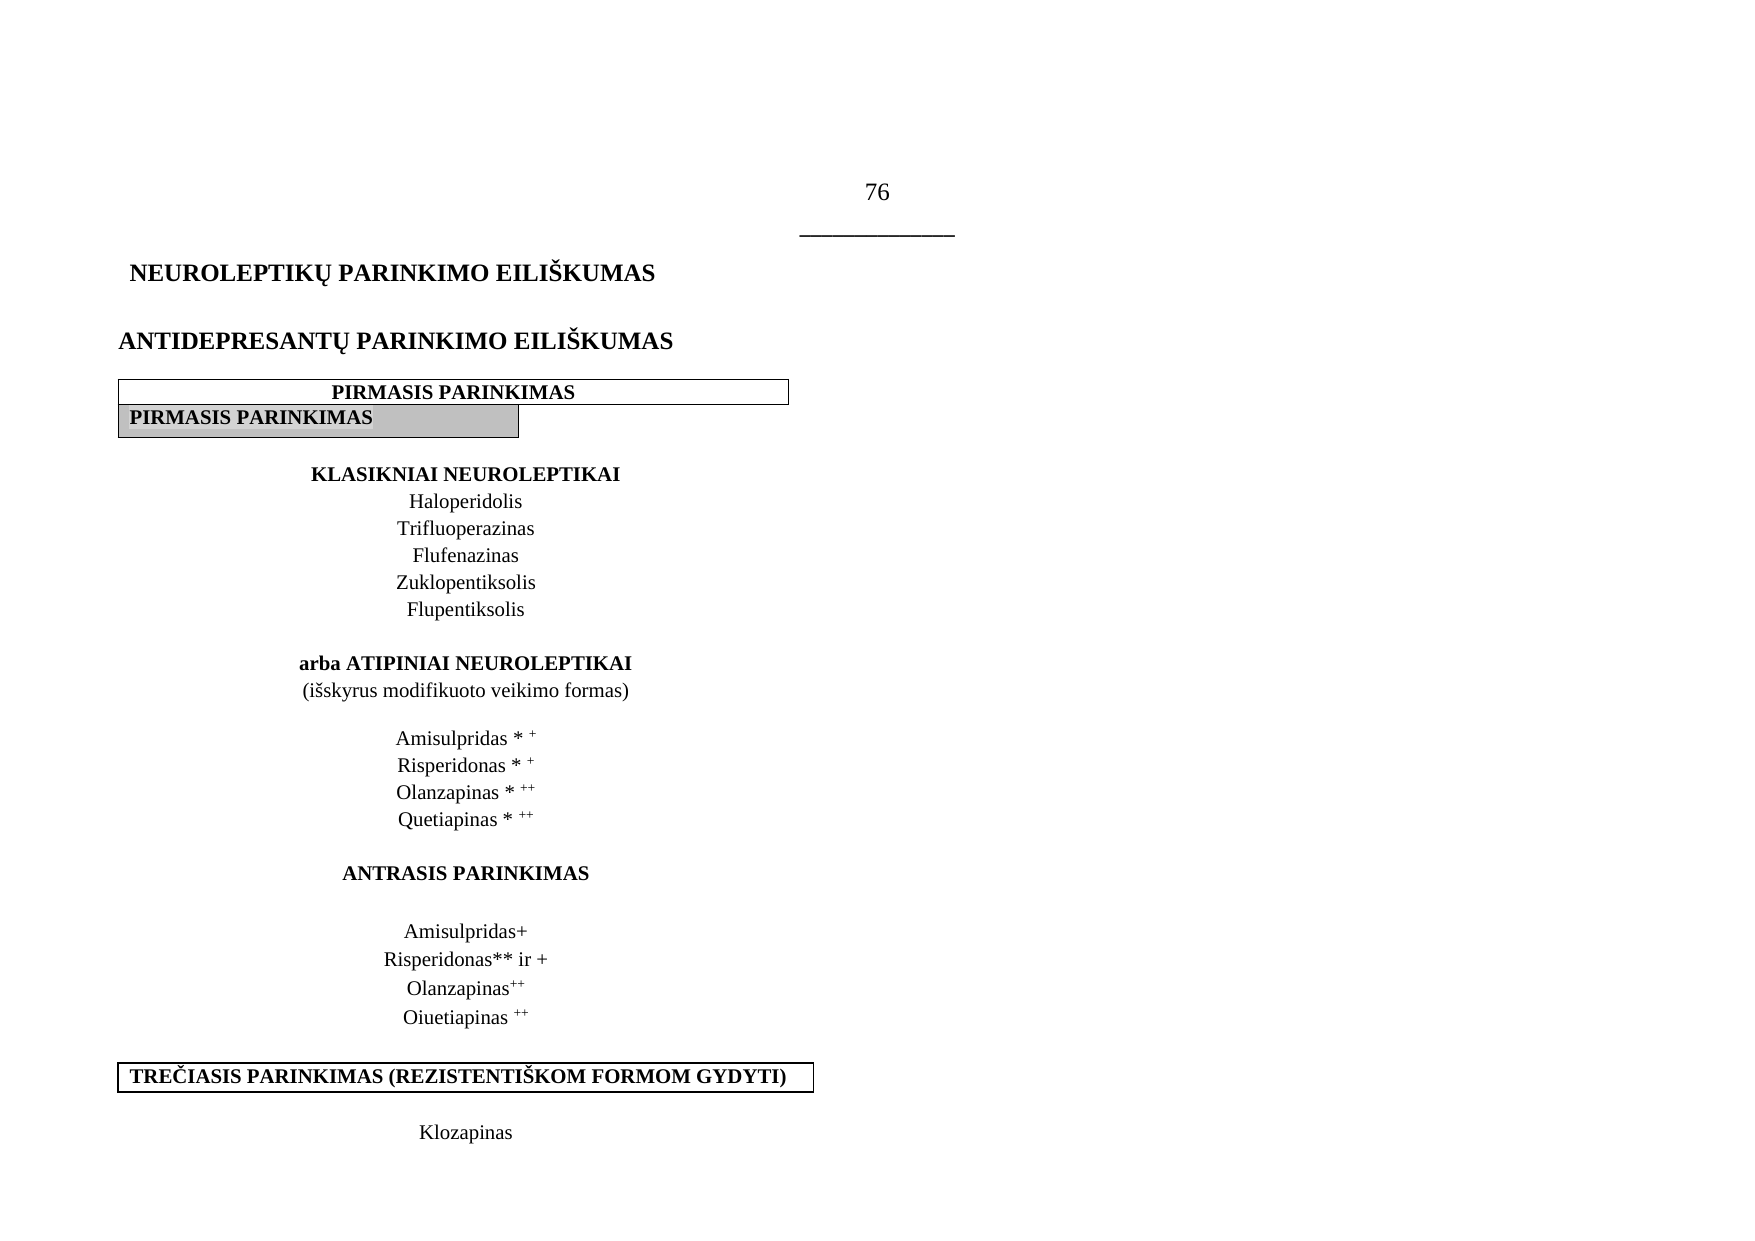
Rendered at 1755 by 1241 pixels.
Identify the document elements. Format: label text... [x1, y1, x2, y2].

table_cell Amisulpridas * + [118, 726, 813, 753]
table_cell Olanzapinas++ [118, 976, 813, 1005]
table_cell Oiuetiapinas ++ [118, 1005, 813, 1033]
table_header KLASIKNIAI NEUROLEPTIKAI [118, 462, 813, 489]
table_cell TREČIASIS PARINKIMAS (REZISTENTIŠKOM FORMOM GYDYTI) [119, 1064, 813, 1091]
table_cell ANTRASIS PARINKIMAS [118, 861, 813, 890]
table_cell [118, 624, 813, 651]
table_cell Amisulpridas+ [118, 919, 813, 947]
table_cell [519, 405, 788, 437]
table_header NEUROLEPTIKŲ PARINKIMO EILIŠKUMAS [118, 258, 682, 293]
table_cell [118, 1034, 813, 1062]
table_cell [118, 1093, 813, 1120]
table_cell Haloperidolis [118, 489, 813, 516]
table_cell Klozapinas [118, 1120, 813, 1148]
table_cell Trifluoperazinas [118, 516, 813, 543]
table_cell Olanzapinas * ++ [118, 780, 813, 807]
table_header PIRMASIS PARINKIMAS [119, 380, 788, 404]
text ANTIDEPRESANTŲ PARINKIMO EILIŠKUMAS [118, 326, 1636, 355]
table_cell Risperidonas * + [118, 753, 813, 780]
table_cell [118, 834, 813, 861]
table_cell Flupentiksolis [118, 597, 813, 624]
table_cell (išskyrus modifikuoto veikimo formas) [118, 678, 813, 726]
table_cell Zuklopentiksolis [118, 570, 813, 597]
table_cell arba ATIPINIAI NEUROLEPTIKAI [118, 651, 813, 678]
table_cell Quetiapinas * ++ [118, 807, 813, 834]
table_cell Risperidonas** ir + [118, 947, 813, 976]
table_cell Flufenazinas [118, 543, 813, 570]
table_cell [118, 890, 813, 918]
text ______________ [118, 207, 1636, 241]
table_cell PIRMASIS PARINKIMAS [119, 405, 518, 437]
